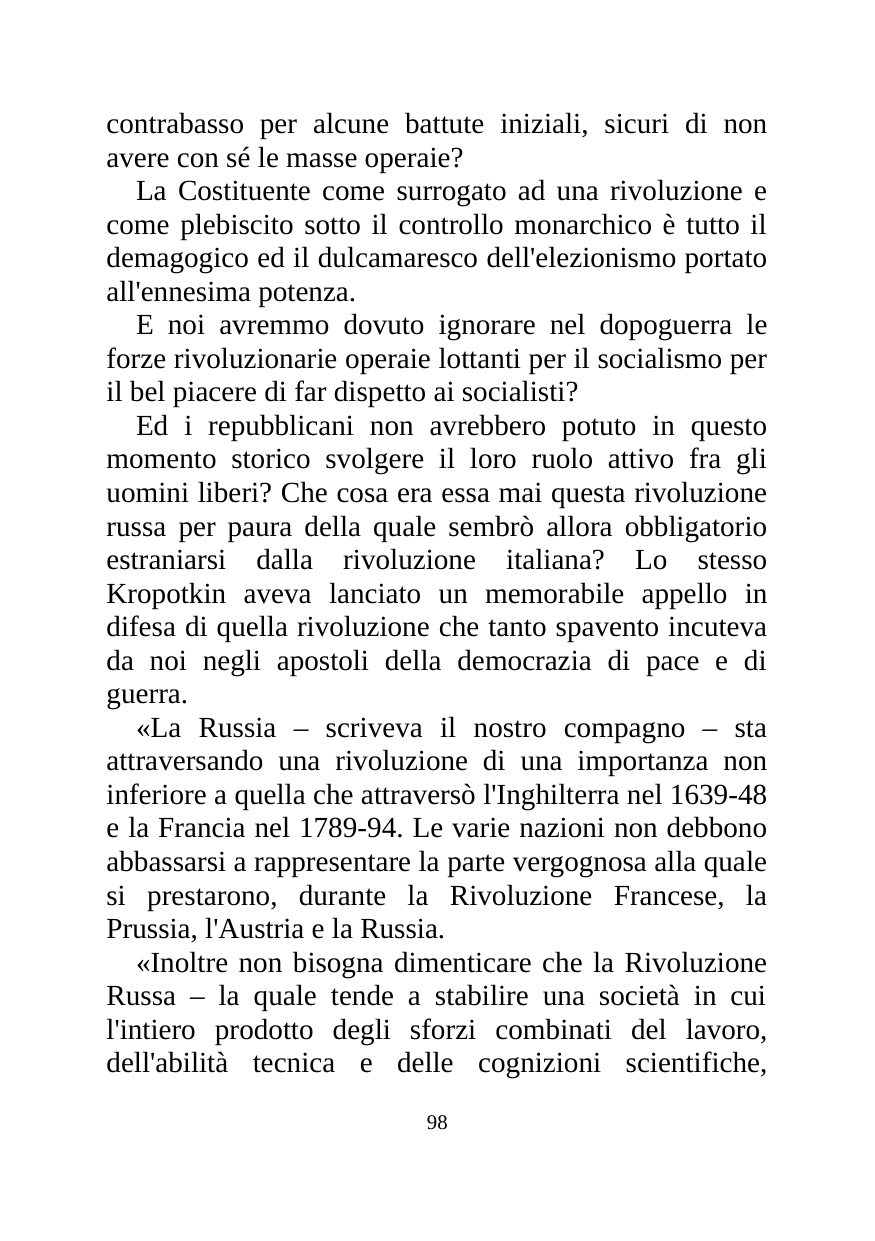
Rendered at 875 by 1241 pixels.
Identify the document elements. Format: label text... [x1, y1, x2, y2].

text Ed i repubblicani non avrebbero potuto in questo momento storico svolgere il loro ruolo attivo fra gli uomini liberi? Che cosa era essa mai questa rivoluzione russa per paura della quale sembrò allora obbligatorio estraniarsi dalla rivoluzione italiana? Lo stesso Kropotkin aveva lanciato un memorabile appello in difesa di quella rivoluzione che tanto spavento incuteva da noi negli apostoli della democrazia di pace e di guerra. [106, 408, 768, 710]
text La Costituente come surrogato ad una rivoluzione e come plebiscito sotto il controllo monarchico è tutto il demagogico ed il dulcamaresco dell'elezionismo portato all'ennesima potenza. [106, 173, 768, 307]
text E noi avremmo dovuto ignorare nel dopoguerra le forze rivoluzionarie operaie lottanti per il socialismo per il bel piacere di far dispetto ai socialisti? [106, 307, 768, 408]
text «Inoltre non bisogna dimenticare che la Rivoluzione Russa – la quale tende a stabilire una società in cui l'intiero prodotto degli sforzi combinati del lavoro, dell'abilità tecnica e delle cognizioni scientifiche, [106, 945, 768, 1079]
text «La Russia – scriveva il nostro compagno – sta attraversando una rivoluzione di una importanza non inferiore a quella che attraversò l'Inghilterra nel 1639-48 e la Francia nel 1789-94. Le varie nazioni non debbono abbassarsi a rappresentare la parte vergognosa alla quale si prestarono, durante la Rivoluzione Francese, la Prussia, l'Austria e la Russia. [106, 710, 768, 945]
text contrabasso per alcune battute iniziali, sicuri di non avere con sé le masse operaie? [106, 106, 768, 173]
